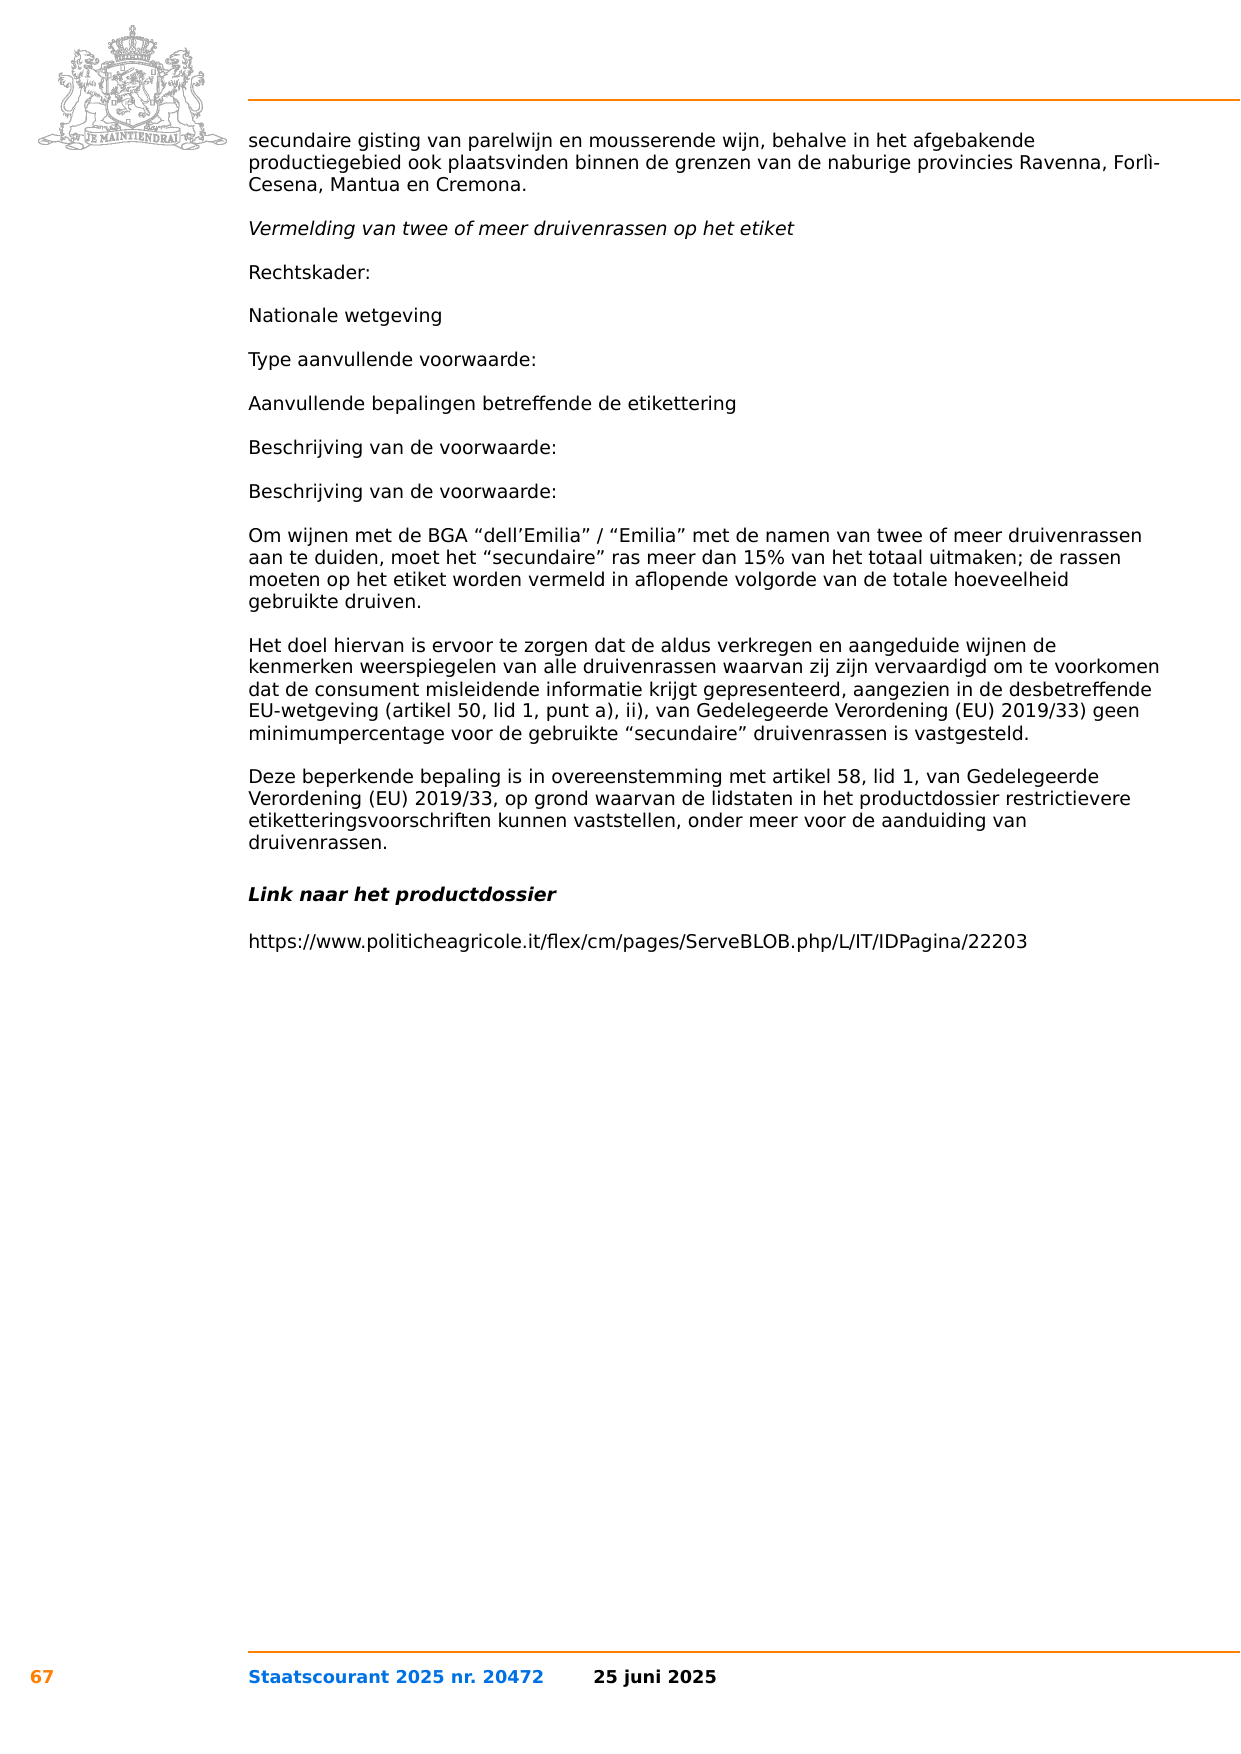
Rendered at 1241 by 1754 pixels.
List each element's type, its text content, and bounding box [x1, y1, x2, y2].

text Type aanvullende voorwaarde: [248, 349, 1163, 371]
text https://www.politicheagricole.it/flex/cm/pages/ServeBLOB.php/L/IT/IDPagina/22203 [248, 931, 1163, 953]
picture [38, 25, 227, 150]
text Deze beperkende bepaling is in overeenstemming met artikel 58, lid 1, van Gedelegeerde Verordening (EU) 2019/33, op grond waarvan de lidstaten in het productdossier restrictievere etiketteringsvoorschriften kunnen vaststellen, onder meer voor de aanduiding van druivenrassen. [248, 766, 1163, 854]
text Beschrijving van de voorwaarde: [248, 481, 1163, 503]
text Vermelding van twee of meer druivenrassen op het etiket [248, 218, 1163, 240]
text Rechtskader: [248, 262, 1163, 283]
subtitle Link naar het productdossier [248, 884, 1163, 906]
text Nationale wetgeving [248, 305, 1163, 327]
text Om wijnen met de BGA “dell’Emilia” / “Emilia” met de namen van twee of meer druivenrassen aan te duiden, moet het “secundaire” ras meer dan 15% van het totaal uitmaken; de rassen moeten op het etiket worden vermeld in aflopende volgorde van de totale hoeveelheid gebruikte druiven. [248, 525, 1163, 613]
text Aanvullende bepalingen betreffende de etikettering [248, 393, 1163, 415]
text Beschrijving van de voorwaarde: [248, 437, 1163, 459]
text Het doel hiervan is ervoor te zorgen dat de aldus verkregen en aangeduide wijnen de kenmerken weerspiegelen van alle druivenrassen waarvan zij zijn vervaardigd om te voorkomen dat de consument misleidende informatie krijgt gepresenteerd, aangezien in de desbetreffende EU-wetgeving (artikel 50, lid 1, punt a), ii), van Gedelegeerde Verordening (EU) 2019/33) geen minimumpercentage voor de gebruikte “secundaire” druivenrassen is vastgesteld. [248, 634, 1163, 744]
text secundaire gisting van parelwijn en mousserende wijn, behalve in het afgebakende productiegebied ook plaatsvinden binnen de grenzen van de naburige provincies Ravenna, Forlì-Cesena, Mantua en Cremona. [248, 130, 1163, 196]
